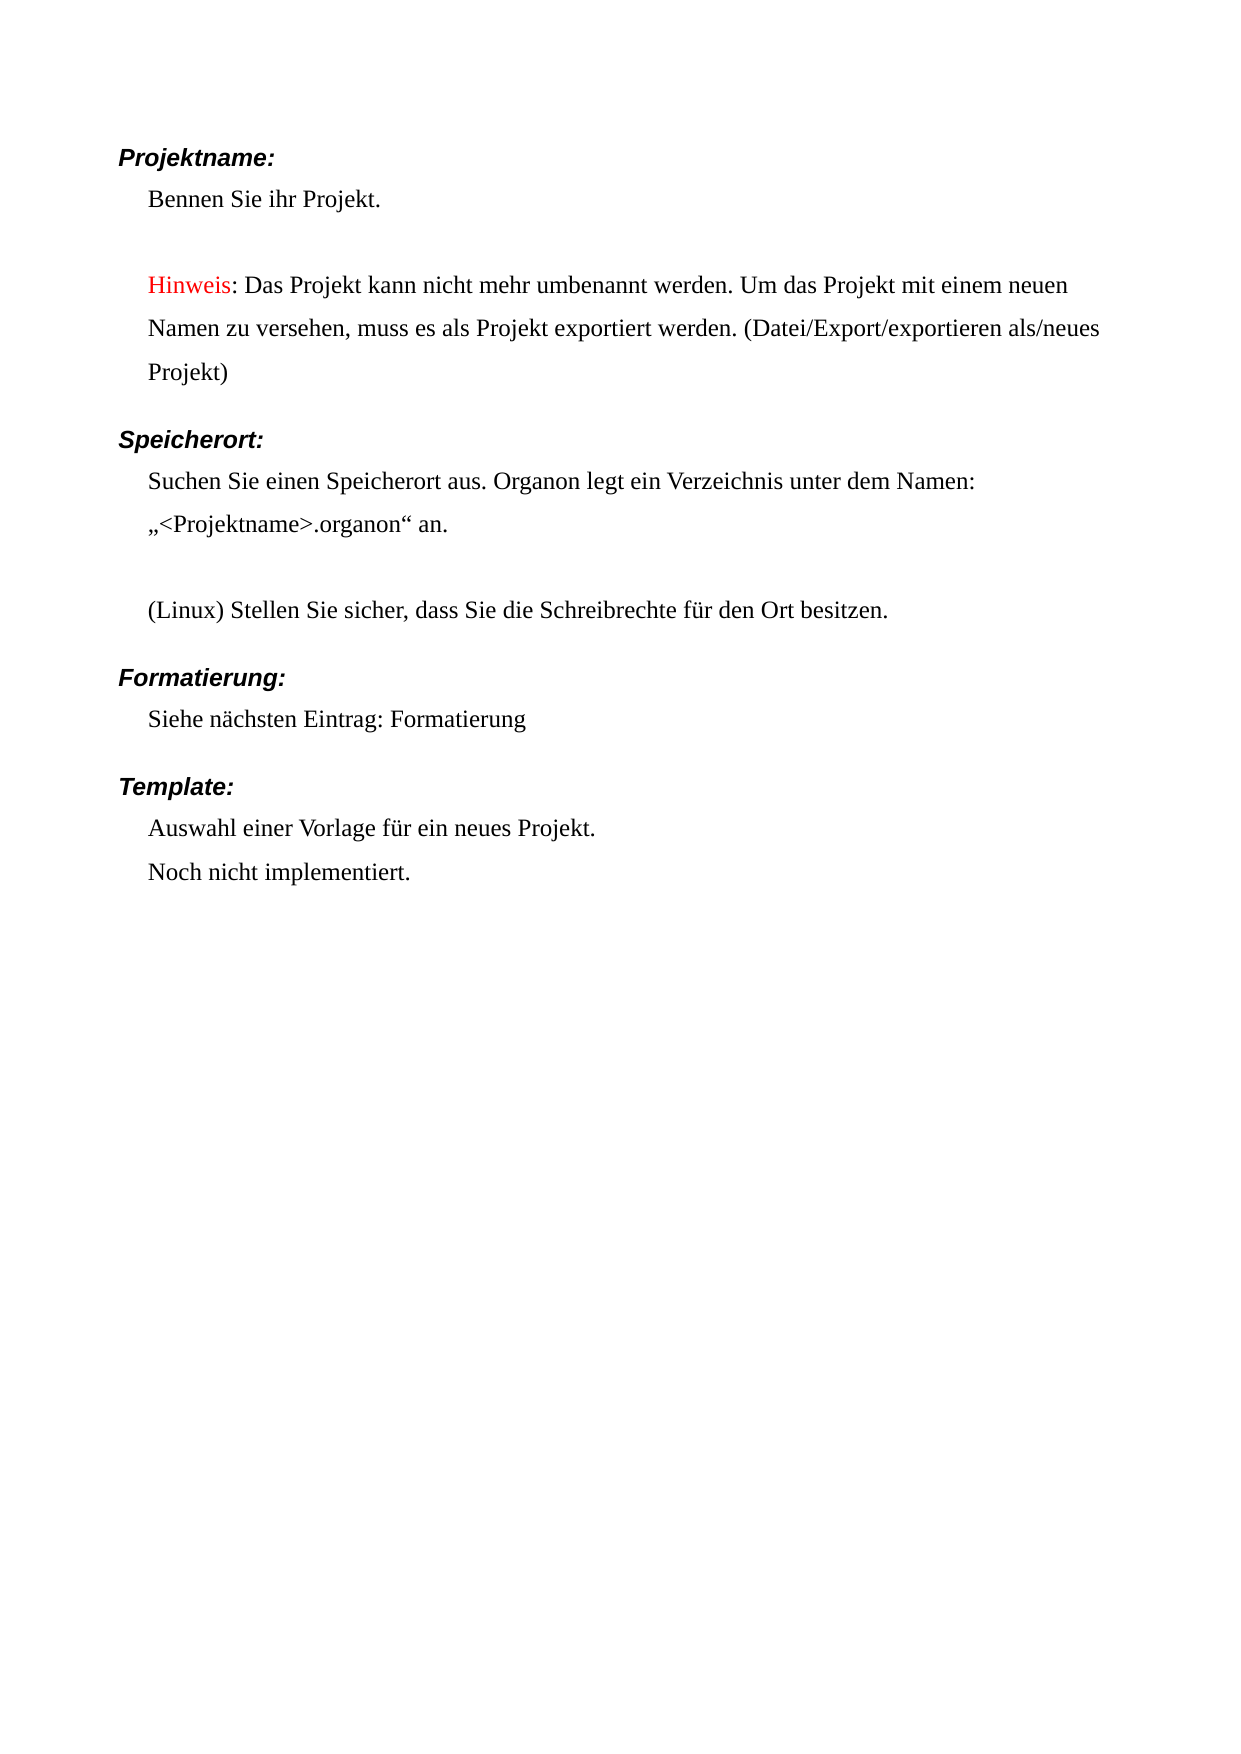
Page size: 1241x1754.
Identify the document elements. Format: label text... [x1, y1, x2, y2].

text Suchen Sie einen Speicherort aus. Organon legt ein Verzeichnis unter dem Namen: [148, 466, 1122, 494]
text Auswahl einer Vorlage für ein neues Projekt. [148, 813, 1122, 842]
text Siehe nächsten Eintrag: Formatierung [148, 704, 1122, 733]
text Bennen Sie ihr Projekt. [148, 184, 1122, 213]
subtitle Projektname: [118, 143, 1122, 172]
subtitle Formatierung: [118, 663, 1122, 692]
text Noch nicht implementiert. [148, 857, 1122, 885]
text Hinweis: Das Projekt kann nicht mehr umbenannt werden. Um das Projekt mit einem neuen Namen zu versehen, muss es als Projekt exportiert werden. (Datei/Export/exportieren als/neues Projekt) [148, 270, 1122, 385]
text (Linux) Stellen Sie sicher, dass Sie die Schreibrechte für den Ort besitzen. [148, 595, 1122, 624]
subtitle Speicherort: [118, 425, 1122, 453]
subtitle Template: [118, 772, 1122, 801]
text „<Projektname>.organon“ an. [148, 509, 1122, 538]
